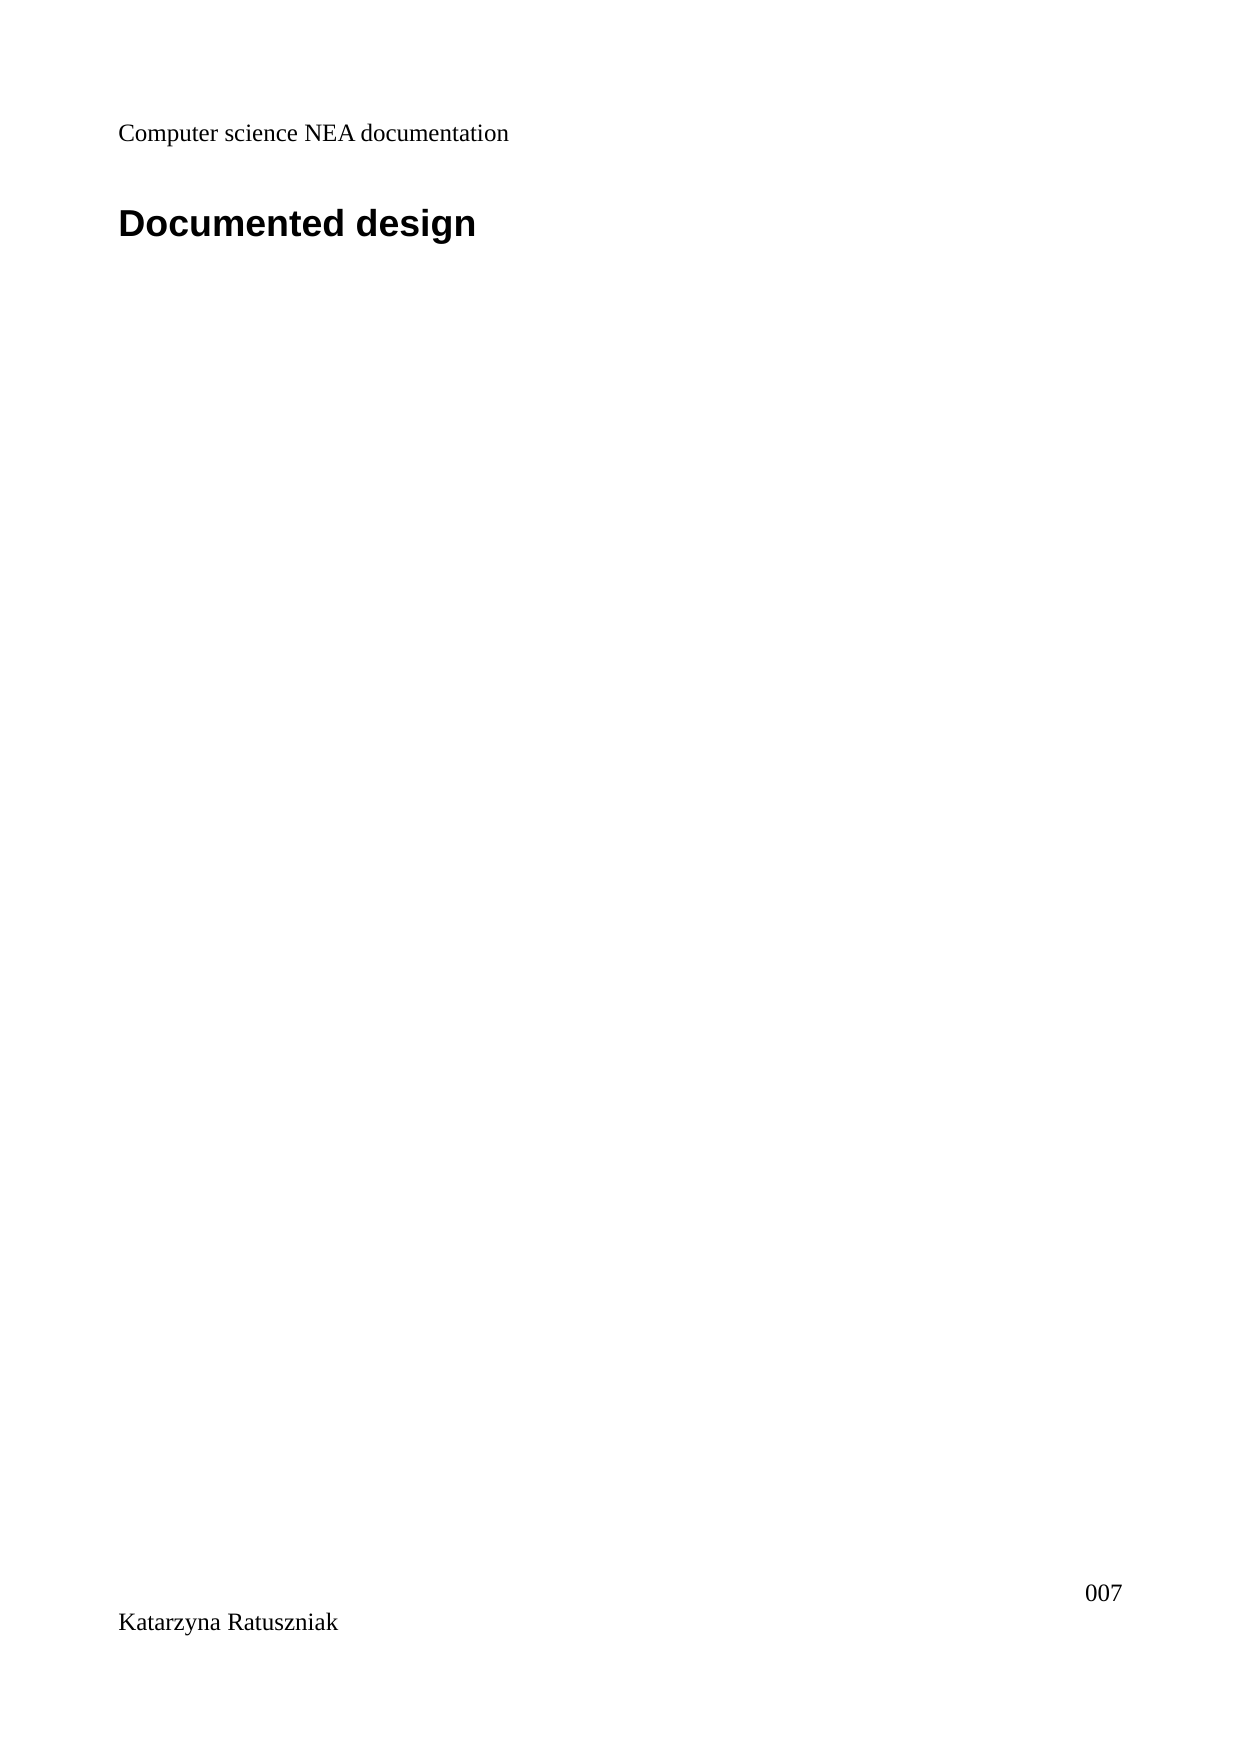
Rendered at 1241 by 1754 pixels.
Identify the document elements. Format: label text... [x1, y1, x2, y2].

subtitle Documented design [118, 201, 1122, 244]
